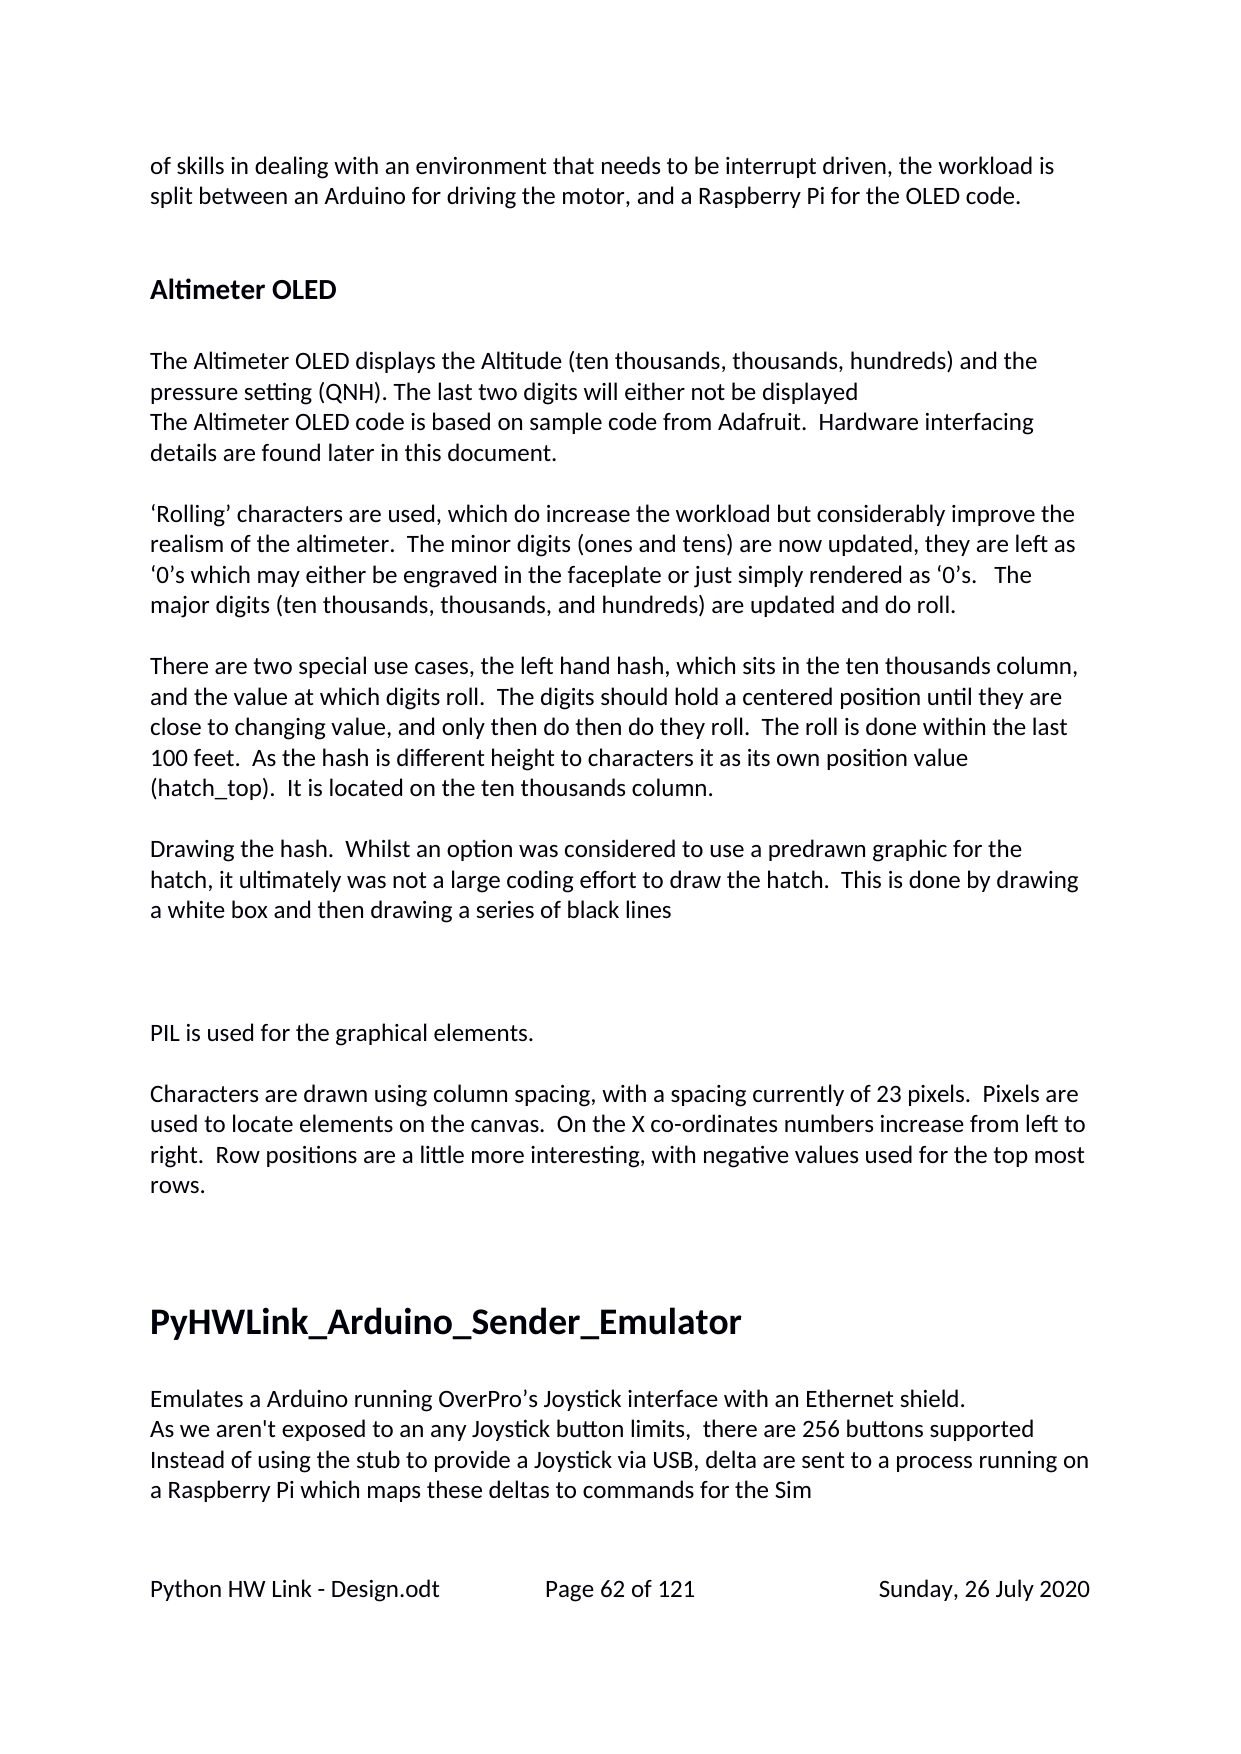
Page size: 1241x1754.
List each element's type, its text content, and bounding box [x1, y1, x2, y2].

text Emulates a Arduino running OverPro’s Joystick interface with an Ethernet shield. [150, 1383, 1090, 1413]
text As we aren't exposed to an any Joystick button limits, there are 256 buttons supported [150, 1413, 1090, 1444]
text PIL is used for the graphical elements. [150, 1017, 1090, 1047]
text Characters are drawn using column spacing, with a spacing currently of 23 pixels. Pixels are used to locate elements on the canvas. On the X co-ordinates numbers increase from left to right. Row positions are a little more interesting, with negative values used for the top most rows. [150, 1078, 1090, 1200]
text The Altimeter OLED code is based on sample code from Adafruit. Hardware interfacing details are found later in this document. [150, 406, 1090, 467]
subtitle PyHWLink_Arduino_Sender_Emulator [150, 1298, 1090, 1344]
text ‘Rolling’ characters are used, which do increase the workload but considerably improve the realism of the altimeter. The minor digits (ones and tens) are now updated, they are left as ‘0’s which may either be engraved in the faceplate or just simply rendered as ‘0’s. The major digits (ten thousands, thousands, and hundreds) are updated and do roll. [150, 498, 1090, 620]
text The Altimeter OLED displays the Altitude (ten thousands, thousands, hundreds) and the pressure setting (QNH). The last two digits will either not be displayed [150, 345, 1090, 406]
text Instead of using the stub to provide a Joystick via USB, delta are sent to a process running on a Raspberry Pi which maps these deltas to commands for the Sim [150, 1444, 1090, 1505]
text of skills in dealing with an environment that needs to be interrupt driven, the workload is split between an Arduino for driving the motor, and a Raspberry Pi for the OLED code. [150, 150, 1090, 211]
text Drawing the hash. Whilst an option was considered to use a predrawn graphic for the hatch, it ultimately was not a large coding effort to draw the hatch. This is done by drawing a white box and then drawing a series of black lines [150, 833, 1090, 925]
text There are two special use cases, the left hand hash, which sits in the ten thousands column, and the value at which digits roll. The digits should hold a centered position until they are close to changing value, and only then do then do they roll. The roll is done within the last 100 feet. As the hash is different height to characters it as its own position value (hatch_top). It is located on the ten thousands column. [150, 650, 1090, 803]
subtitle Altimeter OLED [150, 271, 1090, 306]
